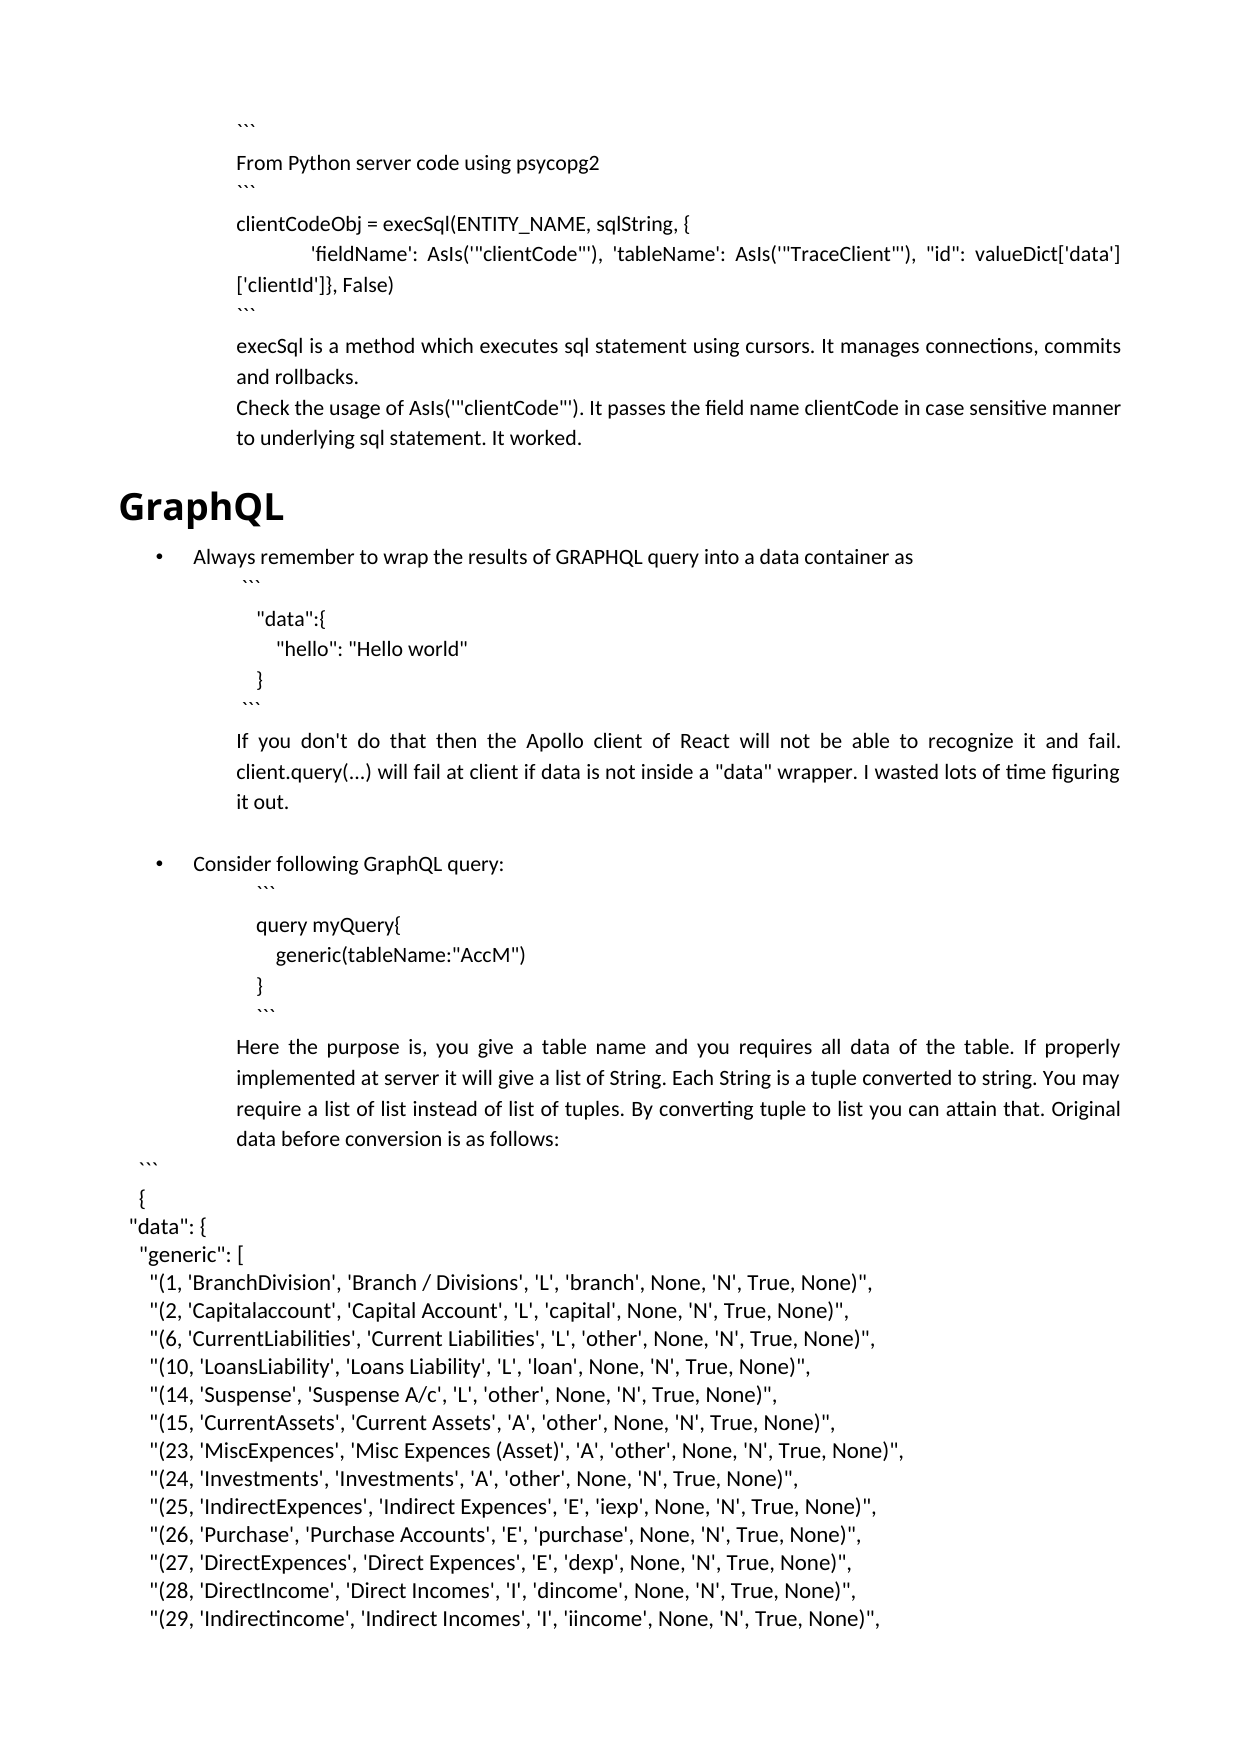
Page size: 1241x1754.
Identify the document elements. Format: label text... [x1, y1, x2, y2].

text "(25, 'IndirectExpences', 'Indirect Expences', 'E', 'iexp', None, 'N', True, None)", [118, 1492, 1122, 1520]
text ``` [236, 880, 1122, 907]
text "(29, 'Indirectincome', 'Indirect Incomes', 'I', 'iincome', None, 'N', True, None)", [118, 1604, 1122, 1632]
text "(28, 'DirectIncome', 'Direct Incomes', 'I', 'dincome', None, 'N', True, None)", [118, 1576, 1122, 1604]
text "(27, 'DirectExpences', 'Direct Expences', 'E', 'dexp', None, 'N', True, None)", [118, 1548, 1122, 1576]
text ``` [118, 1156, 1122, 1184]
text Here the purpose is, you give a table name and you requires all data of the table. If properly implemented at server it will give a list of String. Each String is a tuple converted to string. You may require a list of list instead of list of tuples. By converting tuple to list you can attain that. Original data before conversion is as follows: [236, 1033, 1122, 1152]
text clientCodeObj = execSql(ENTITY_NAME, sqlString, { [236, 210, 1122, 237]
text ``` [236, 574, 1122, 601]
text If you don't do that then the Apollo client of React will not be able to recognize it and fail. client.query(...) will fail at client if data is not inside a "data" wrapper. I wasted lots of time figuring it out. [236, 727, 1122, 815]
text "(1, 'BranchDivision', 'Branch / Divisions', 'L', 'branch', None, 'N', True, None)", [118, 1268, 1122, 1296]
text "(2, 'Capitalaccount', 'Capital Account', 'L', 'capital', None, 'N', True, None)", [118, 1296, 1122, 1324]
text ``` [236, 1003, 1122, 1029]
text execSql is a method which executes sql statement using cursors. It manages connections, commits and rollbacks. [236, 332, 1122, 390]
text "(24, 'Investments', 'Investments', 'A', 'other', None, 'N', True, None)", [118, 1464, 1122, 1492]
text "(6, 'CurrentLiabilities', 'Current Liabilities', 'L', 'other', None, 'N', True, None)", [118, 1324, 1122, 1352]
text "(26, 'Purchase', 'Purchase Accounts', 'E', 'purchase', None, 'N', True, None)", [118, 1520, 1122, 1548]
text ``` [236, 697, 1122, 723]
text generic(tableName:"AccM") [236, 942, 1122, 968]
text "(10, 'LoansLiability', 'Loans Liability', 'L', 'loan', None, 'N', True, None)", [118, 1352, 1122, 1380]
text "generic": [ [118, 1240, 1122, 1268]
text "(23, 'MiscExpences', 'Misc Expences (Asset)', 'A', 'other', None, 'N', True, None)", [118, 1436, 1122, 1464]
text { [118, 1184, 1122, 1212]
text ``` [236, 118, 1122, 145]
text query myQuery{ [236, 911, 1122, 938]
text "data": { [118, 1212, 1122, 1240]
text "hello": "Hello world" [236, 635, 1122, 662]
list Always remember to wrap the results of GRAPHQL query into a data container as [156, 543, 1122, 570]
text } [236, 666, 1122, 693]
text 'fieldName': AsIs('"clientCode"'), 'tableName': AsIs('"TraceClient"'), "id": valueDict['data']['clientId']}, False) [236, 241, 1122, 298]
text From Python server code using psycopg2 [236, 149, 1122, 175]
text "(15, 'CurrentAssets', 'Current Assets', 'A', 'other', None, 'N', True, None)", [118, 1408, 1122, 1436]
subtitle GraphQL [118, 480, 1122, 531]
text ``` [236, 179, 1122, 206]
text "data":{ [236, 605, 1122, 631]
text ``` [236, 302, 1122, 328]
text } [236, 972, 1122, 999]
text Check the usage of AsIs('"clientCode"'). It passes the field name clientCode in case sensitive manner to underlying sql statement. It worked. [236, 394, 1122, 451]
text "(14, 'Suspense', 'Suspense A/c', 'L', 'other', None, 'N', True, None)", [118, 1380, 1122, 1408]
list Consider following GraphQL query: [156, 850, 1122, 876]
